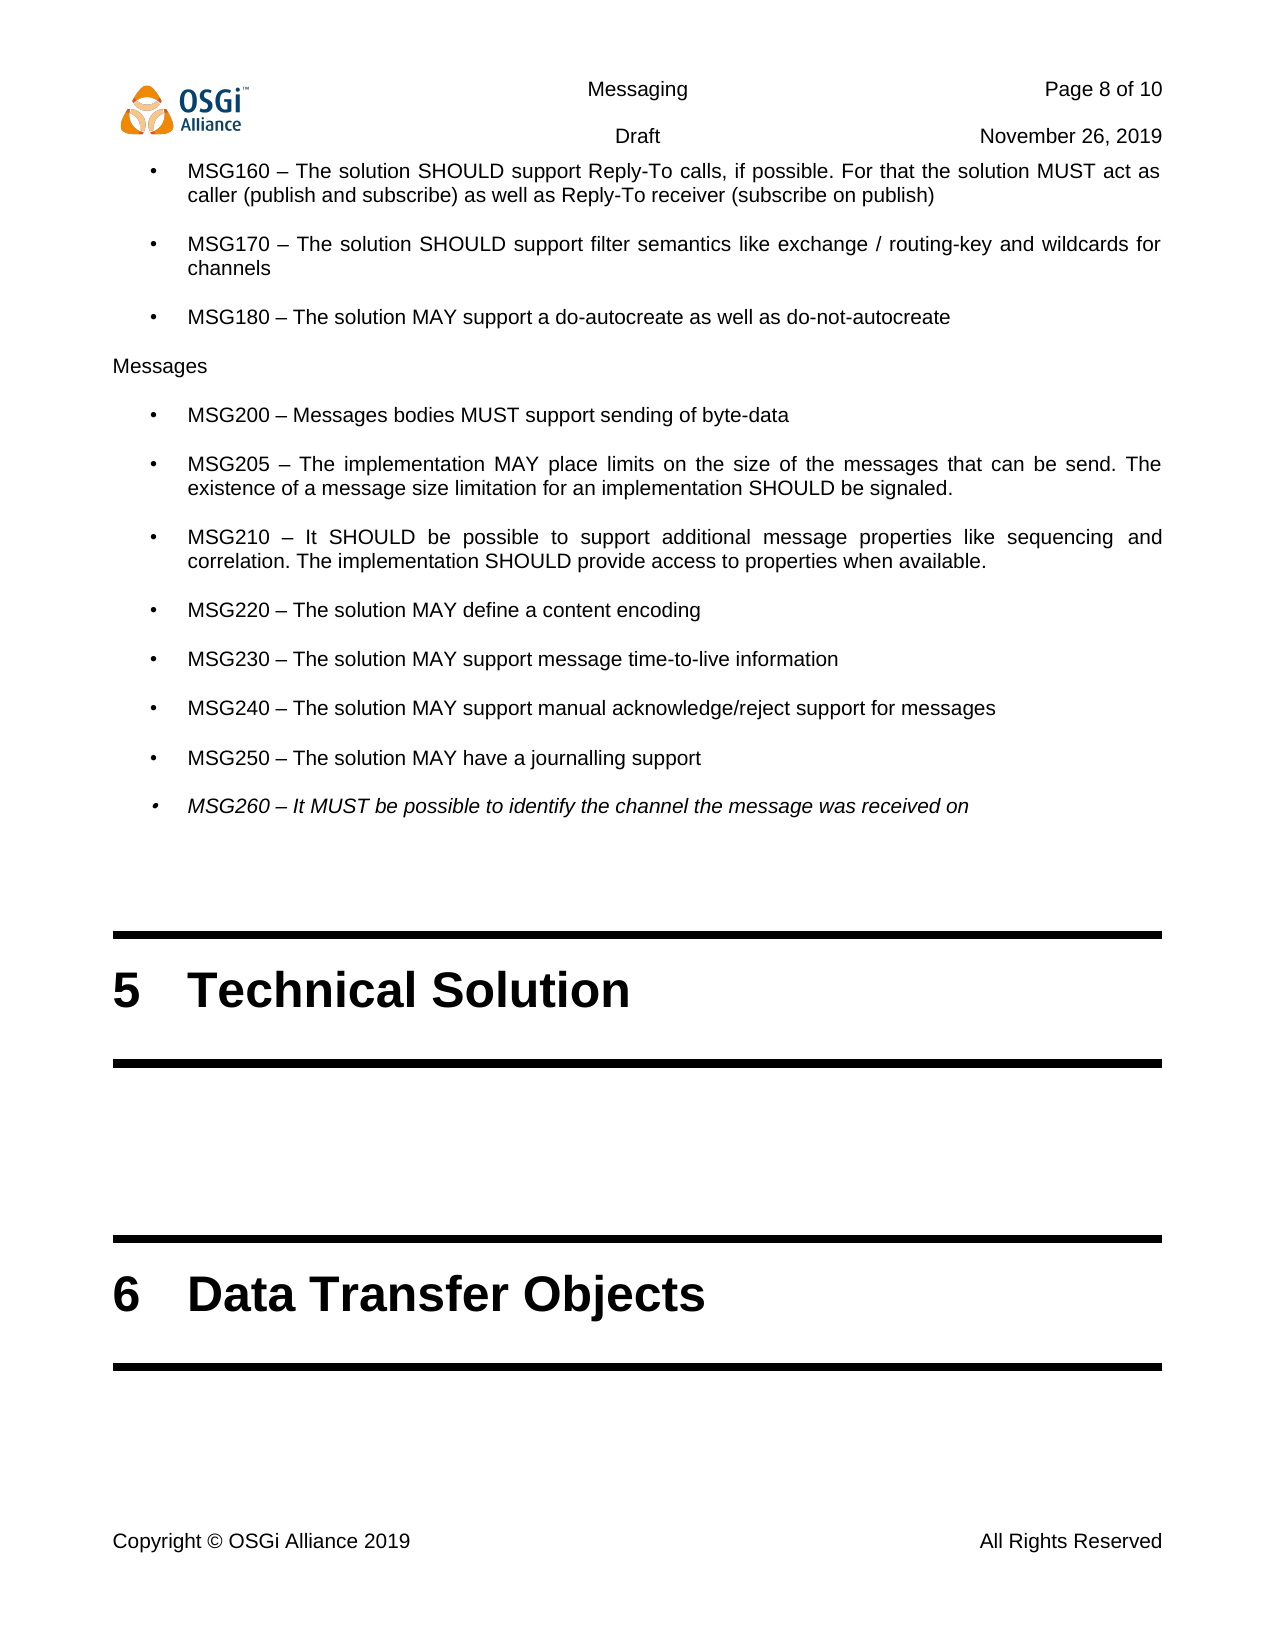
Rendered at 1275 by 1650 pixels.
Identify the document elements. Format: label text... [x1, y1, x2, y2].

picture [113, 78, 257, 142]
list MSG250 – The solution MAY have a journalling support [150, 745, 1162, 769]
text Messages [112, 354, 1162, 378]
list MSG160 – The solution SHOULD support Reply-To calls, if possible. For that the solution MUST act as caller (publish and subscribe) as well as Reply-To receiver (subscribe on publish) [150, 159, 1162, 207]
list MSG180 – The solution MAY support a do-autocreate as well as do-not-autocreate [150, 305, 1162, 329]
list MSG200 – Messages bodies MUST support sending of byte-data [150, 403, 1162, 427]
list MSG240 – The solution MAY support manual acknowledge/reject support for messages [150, 696, 1162, 720]
subtitle Data Transfer Objects [112, 1236, 1162, 1371]
list MSG220 – The solution MAY define a content encoding [150, 598, 1162, 622]
list MSG205 – The implementation MAY place limits on the size of the messages that can be send. The existence of a message size limitation for an implementation SHOULD be signaled. [150, 452, 1162, 500]
list MSG210 – It SHOULD be possible to support additional message properties like sequencing and correlation. The implementation SHOULD provide access to properties when available. [150, 525, 1162, 573]
list MSG170 – The solution SHOULD support filter semantics like exchange / routing-key and wildcards for channels [150, 232, 1162, 280]
subtitle Technical Solution [112, 932, 1162, 1068]
list MSG260 – It MUST be possible to identify the channel the message was received on [150, 794, 1162, 818]
list MSG230 – The solution MAY support message time-to-live information [150, 647, 1162, 671]
